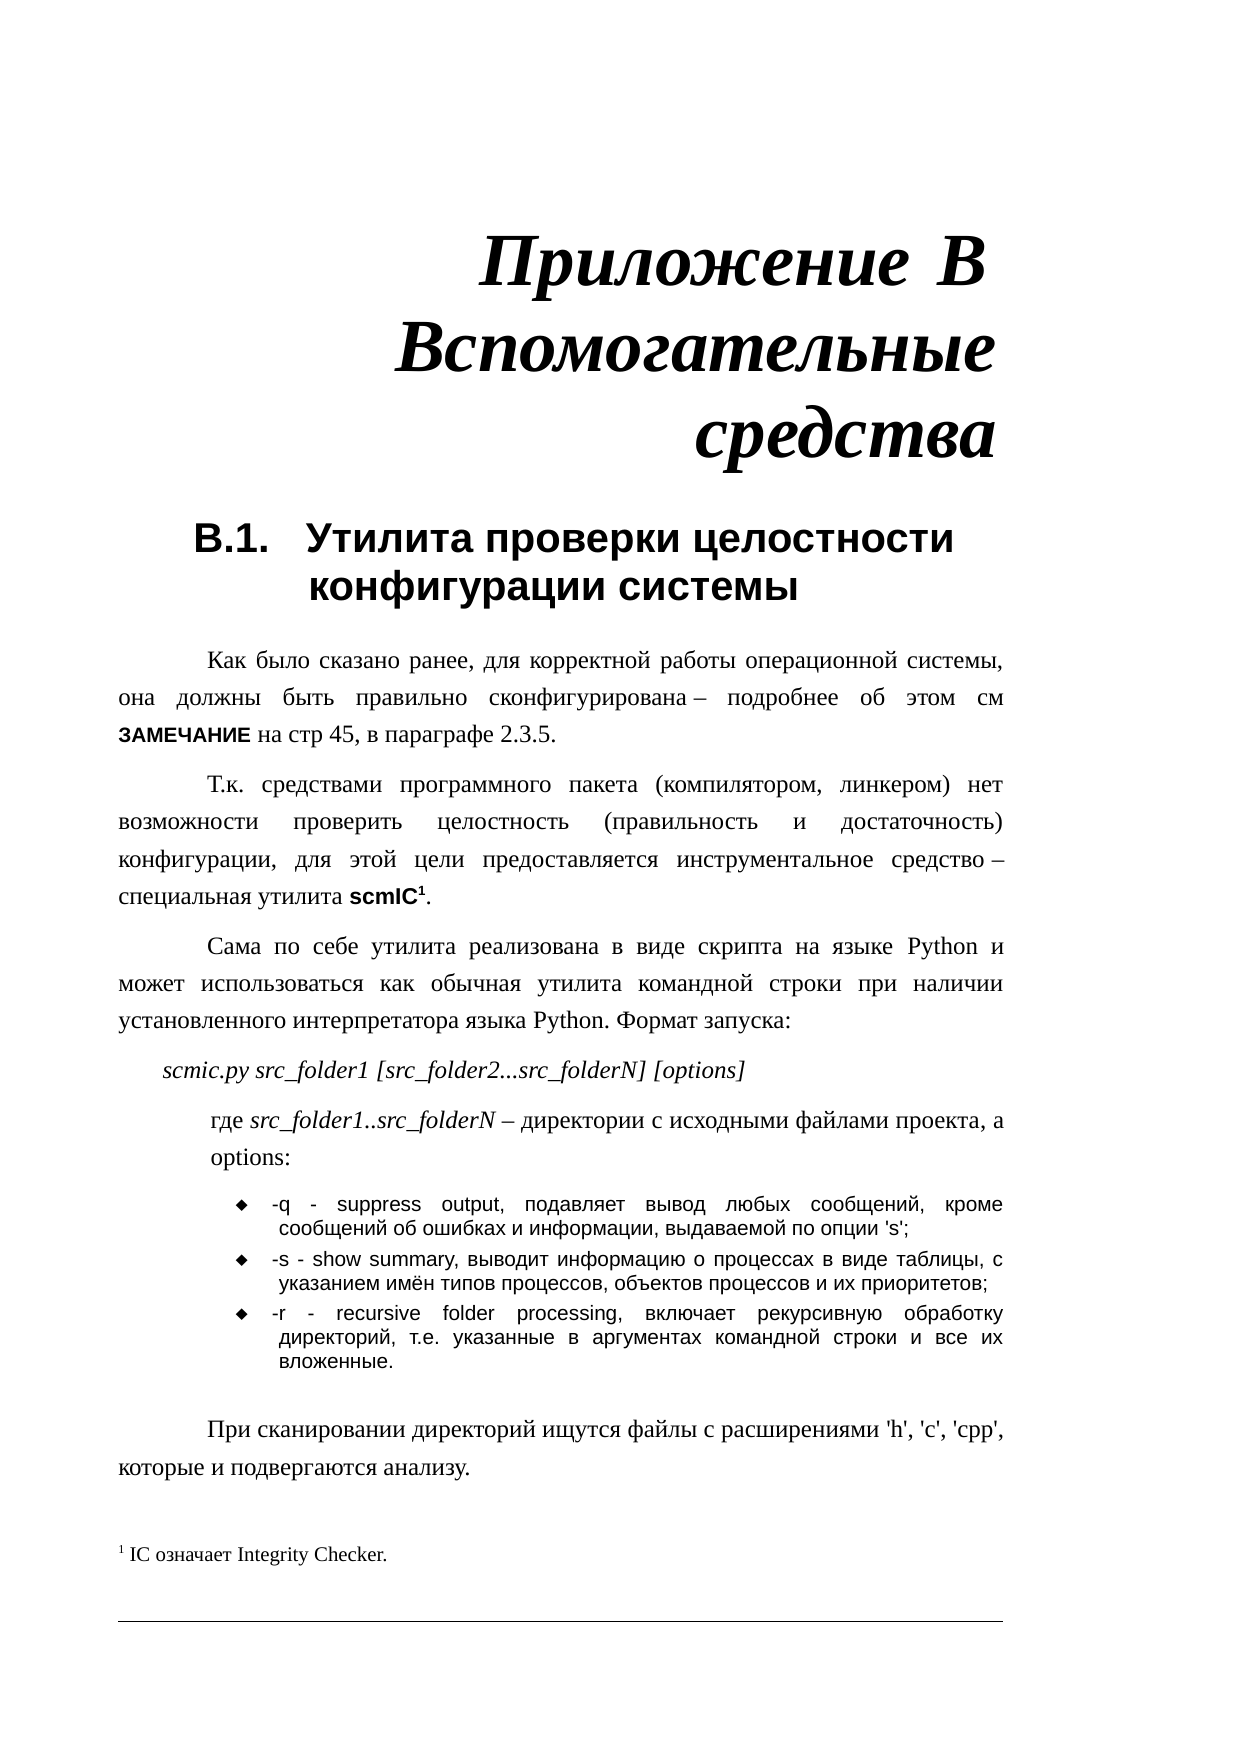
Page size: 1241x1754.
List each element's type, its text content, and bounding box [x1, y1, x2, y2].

text scmic.py src_folder1 [src_folder2...src_folderN] [options] [162, 1055, 1004, 1084]
text IC означает Integrity Checker. [118, 1542, 1004, 1566]
list -s - show summary, выводит информацию о процессах в виде таблицы, с указанием имён типов процессов, объектов процессов и их приоритетов; [236, 1246, 1004, 1294]
text Т.к. средствами программного пакета (компилятором, линкером) нет возможности проверить целостность (правильность и достаточность) конфигурации, для этой цели предоставляется инструментальное средство – специальная утилита scmIC. [118, 769, 1004, 910]
text где src_folder1..src_folderN – директории с исходными файлами проекта, а options: [210, 1105, 1004, 1171]
subtitle Утилита проверки целостности конфигурации системы [193, 513, 1004, 609]
subtitle ​ Вспомогательные средства [156, 215, 1004, 476]
text При сканировании директорий ищутся файлы с расширениями 'h', 'c', 'cpp', которые и подвергаются анализу. [118, 1414, 1004, 1481]
text Сама по себе утилита реализована в виде скрипта на языке Python и может использоваться как обычная утилита командной строки при наличии установленного интерпретатора языка Python. Формат запуска: [118, 931, 1004, 1034]
text Как было сказано ранее, для корректной работы операционной системы, она должны быть правильно сконфигурирована – подробнее об этом см ЗАМЕЧАНИЕ⁠⁠ на стр 44, в параграфе 2.3.5. [118, 645, 1004, 748]
list -r - recursive folder processing, включает рекурсивную обработку директорий, т.е. указанные в аргументах командной строки и все их вложенные. [236, 1301, 1004, 1373]
list -q - suppress output, подавляет вывод любых сообщений, кроме сообщений об ошибках и информации, выдаваемой по опции 's'; [236, 1192, 1004, 1240]
